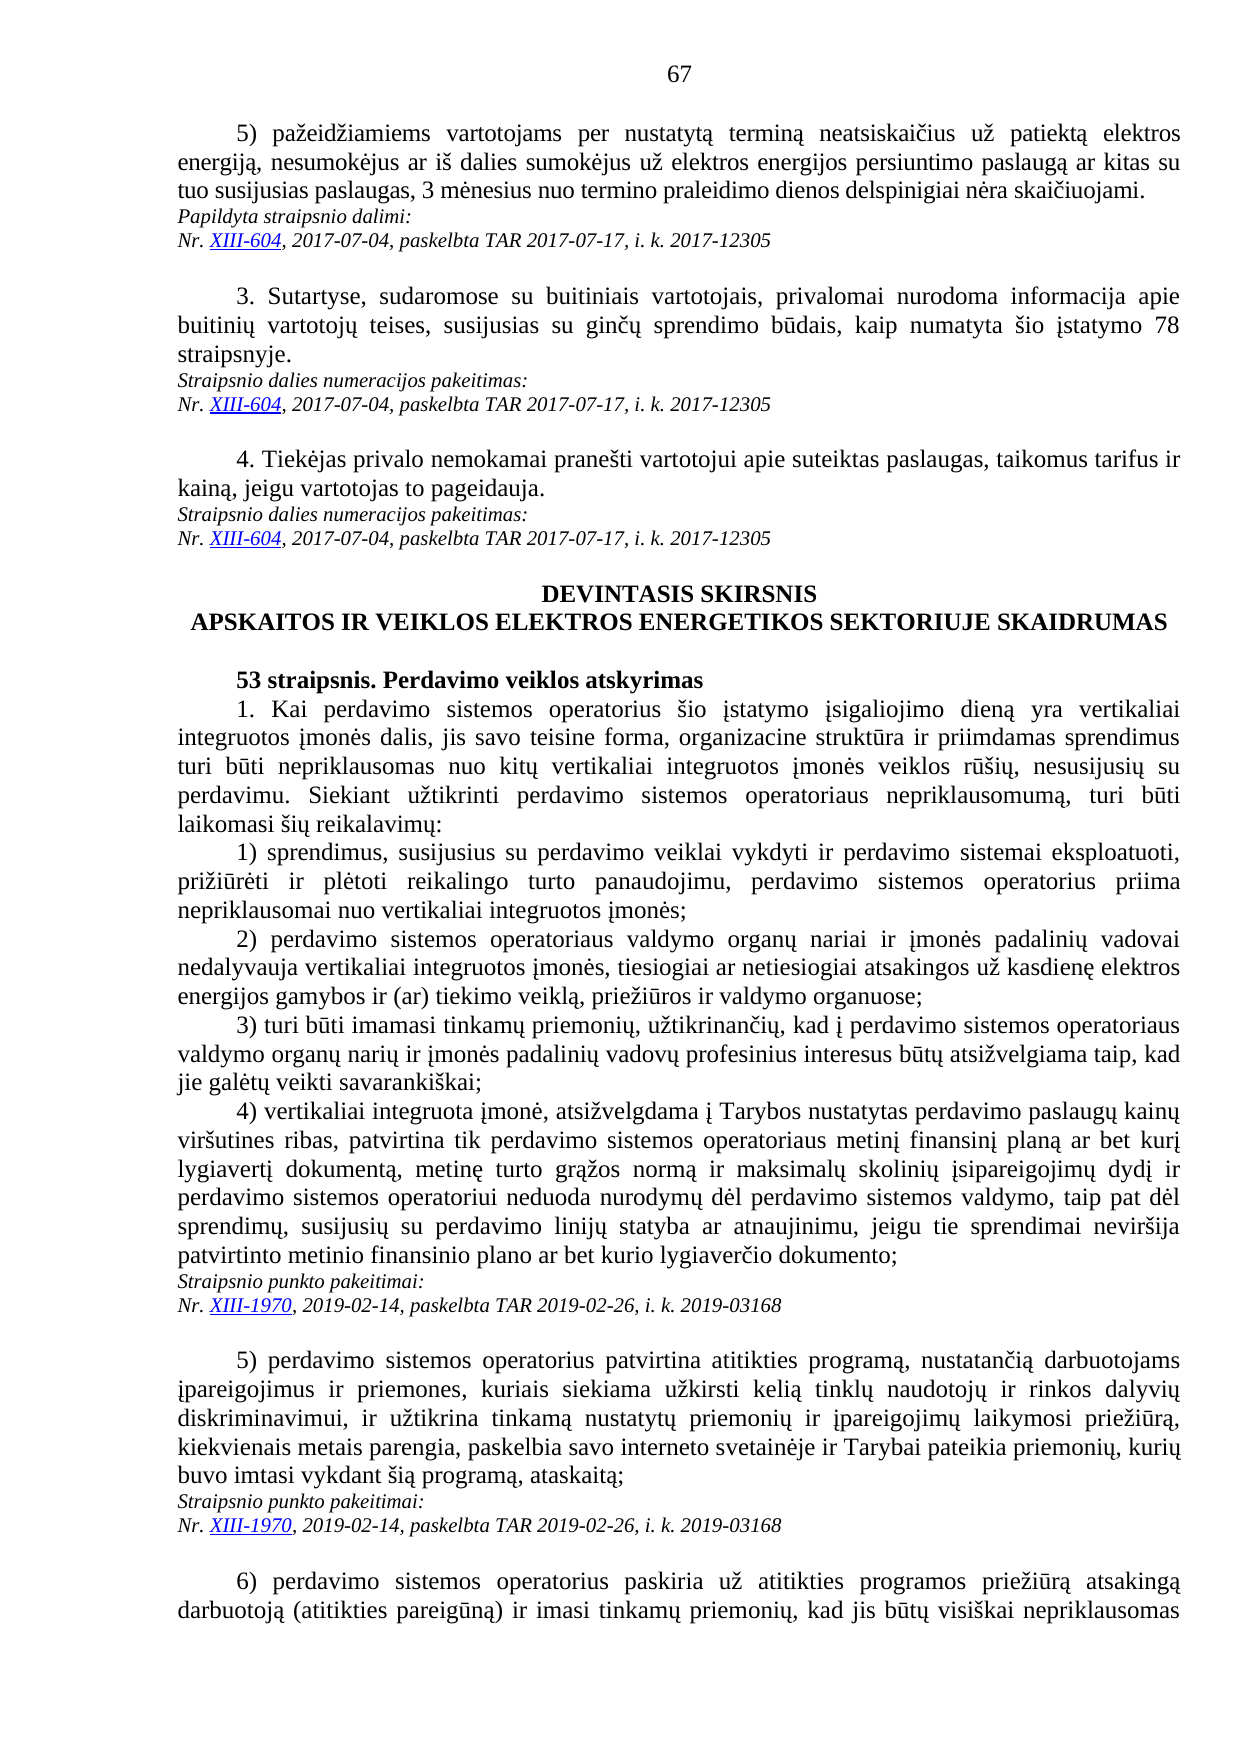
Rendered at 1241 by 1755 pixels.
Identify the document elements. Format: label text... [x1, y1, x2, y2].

text APSKAITOS IR VEIKLOS ELEKTROS ENERGETIKOS SEKTORIUJE SKAIDRUMAS [177, 607, 1181, 636]
text Nr. XIII-1970, 2019-02-14, paskelbta TAR 2019-02-26, i. k. 2019-03168 [177, 1293, 1181, 1317]
text 2) perdavimo sistemos operatoriaus valdymo organų nariai ir įmonės padalinių vadovai nedalyvauja vertikaliai integruotos įmonės, tiesiogiai ar netiesiogiai atsakingos už kasdienę elektros energijos gamybos ir (ar) tiekimo veiklą, priežiūros ir valdymo organuose; [177, 924, 1181, 1010]
text 3) turi būti imamasi tinkamų priemonių, užtikrinančių, kad į perdavimo sistemos operatoriaus valdymo organų narių ir įmonės padalinių vadovų profesinius interesus būtų atsižvelgiama taip, kad jie galėtų veikti savarankiškai; [177, 1010, 1181, 1096]
text Straipsnio dalies numeracijos pakeitimas: [177, 367, 1181, 392]
text 5) perdavimo sistemos operatorius patvirtina atitikties programą, nustatančią darbuotojams įpareigojimus ir priemones, kuriais siekiama užkirsti kelią tinklų naudotojų ir rinkos dalyvių diskriminavimui, ir užtikrina tinkamą nustatytų priemonių ir įpareigojimų laikymosi priežiūrą, kiekvienais metais parengia, paskelbia savo interneto svetainėje ir Tarybai pateikia priemonių, kurių buvo imtasi vykdant šią programą, ataskaitą; [177, 1346, 1181, 1489]
text Straipsnio punkto pakeitimai: [177, 1489, 1181, 1513]
text Nr. XIII-1970, 2019-02-14, paskelbta TAR 2019-02-26, i. k. 2019-03168 [177, 1513, 1181, 1537]
text 4) vertikaliai integruota įmonė, atsižvelgdama į Tarybos nustatytas perdavimo paslaugų kainų viršutines ribas, patvirtina tik perdavimo sistemos operatoriaus metinį finansinį planą ar bet kurį lygiavertį dokumentą, metinę turto grąžos normą ir maksimalų skolinių įsipareigojimų dydį ir perdavimo sistemos operatoriui neduoda nurodymų dėl perdavimo sistemos valdymo, taip pat dėl sprendimų, susijusių su perdavimo linijų statyba ar atnaujinimu, jeigu tie sprendimai neviršija patvirtinto metinio finansinio plano ar bet kurio lygiaverčio dokumento; [177, 1096, 1181, 1269]
text Straipsnio punkto pakeitimai: [177, 1269, 1181, 1293]
text 4. Tiekėjas privalo nemokamai pranešti vartotojui apie suteiktas paslaugas, taikomus tarifus ir kainą, jeigu vartotojas to pageidauja. [177, 444, 1181, 502]
text 5) pažeidžiamiems vartotojams per nustatytą terminą neatsiskaičius už patiektą elektros energiją, nesumokėjus ar iš dalies sumokėjus už elektros energijos persiuntimo paslaugą ar kitas su tuo susijusias paslaugas, 3 mėnesius nuo termino praleidimo dienos delspinigiai nėra skaičiuojami. [177, 118, 1181, 204]
text 6) perdavimo sistemos operatorius paskiria už atitikties programos priežiūrą atsakingą darbuotoją (atitikties pareigūną) ir imasi tinkamų priemonių, kad jis būtų visiškai nepriklausomas [177, 1566, 1181, 1624]
text DEVINTASIS SKIRSNIS [177, 579, 1181, 607]
text 1) sprendimus, susijusius su perdavimo veiklai vykdyti ir perdavimo sistemai eksploatuoti, prižiūrėti ir plėtoti reikalingo turto panaudojimu, perdavimo sistemos operatorius priima nepriklausomai nuo vertikaliai integruotos įmonės; [177, 837, 1181, 924]
text Nr. XIII-604, 2017-07-04, paskelbta TAR 2017-07-17, i. k. 2017-12305 [177, 526, 1181, 550]
text Straipsnio dalies numeracijos pakeitimas: [177, 502, 1181, 526]
text Nr. XIII-604, 2017-07-04, paskelbta TAR 2017-07-17, i. k. 2017-12305 [177, 392, 1181, 416]
text 3. Sutartyse, sudaromose su buitiniais vartotojais, privalomai nurodoma informacija apie buitinių vartotojų teises, susijusias su ginčų sprendimo būdais, kaip numatyta šio įstatymo 78 straipsnyje. [177, 281, 1181, 367]
text Papildyta straipsnio dalimi: [177, 204, 1181, 228]
text 1. Kai perdavimo sistemos operatorius šio įstatymo įsigaliojimo dieną yra vertikaliai integruotos įmonės dalis, jis savo teisine forma, organizacine struktūra ir priimdamas sprendimus turi būti nepriklausomas nuo kitų vertikaliai integruotos įmonės veiklos rūšių, nesusijusių su perdavimu. Siekiant užtikrinti perdavimo sistemos operatoriaus nepriklausomumą, turi būti laikomasi šių reikalavimų: [177, 694, 1181, 837]
text 53 straipsnis. Perdavimo veiklos atskyrimas [177, 665, 1181, 694]
text Nr. XIII-604, 2017-07-04, paskelbta TAR 2017-07-17, i. k. 2017-12305 [177, 228, 1181, 252]
